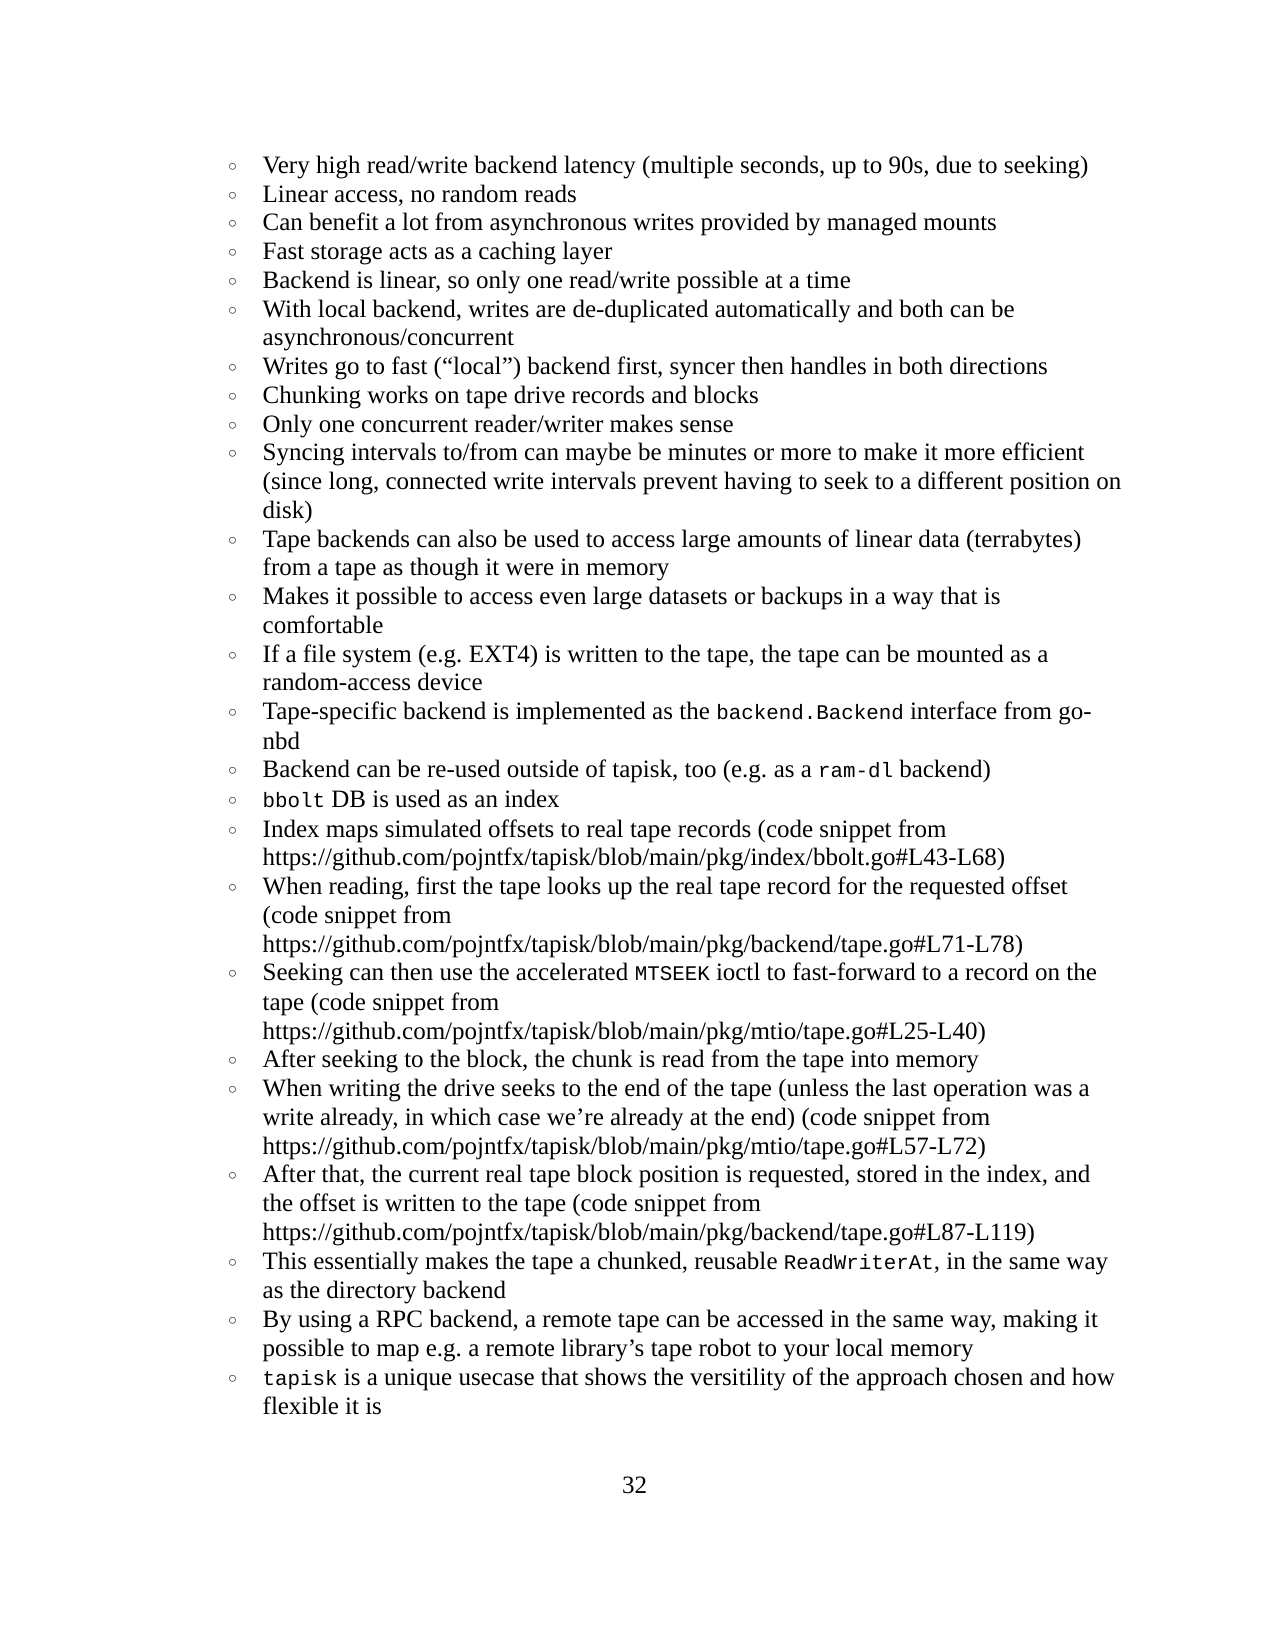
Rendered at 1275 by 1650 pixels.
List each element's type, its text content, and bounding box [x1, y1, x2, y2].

list After that, the current real tape block position is requested, stored in the index, and the offset is written to the tape (code snippet from https://github.com/pojntfx/tapisk/blob/main/pkg/backend/tape.go#L87-L119) [225, 1159, 1125, 1246]
list When reading, first the tape looks up the real tape record for the requested offset (code snippet from https://github.com/pojntfx/tapisk/blob/main/pkg/backend/tape.go#L71-L78) [225, 871, 1125, 957]
list Tape backends can also be used to access large amounts of linear data (terrabytes) from a tape as though it were in memory [225, 524, 1125, 581]
list Linear access, no random reads [225, 179, 1125, 207]
list By using a RPC backend, a remote tape can be accessed in the same way, making it possible to map e.g. a remote library’s tape robot to your local memory [225, 1304, 1125, 1362]
list Chunking works on tape drive records and blocks [225, 380, 1125, 409]
list With local backend, writes are de-duplicated automatically and both can be asynchronous/concurrent [225, 294, 1125, 351]
list Index maps simulated offsets to real tape records (code snippet from https://github.com/pojntfx/tapisk/blob/main/pkg/index/bbolt.go#L43-L68) [225, 814, 1125, 871]
list Fast storage acts as a caching layer [225, 236, 1125, 265]
list tapisk is a unique usecase that shows the versitility of the approach chosen and how flexible it is [225, 1362, 1125, 1420]
list After seeking to the block, the chunk is read from the tape into memory [225, 1044, 1125, 1073]
list Very high read/write backend latency (multiple seconds, up to 90s, due to seeking) [225, 150, 1125, 179]
list This essentially makes the tape a chunked, reusable ReadWriterAt, in the same way as the directory backend [225, 1246, 1125, 1304]
list Seeking can then use the accelerated MTSEEK ioctl to fast-forward to a record on the tape (code snippet from https://github.com/pojntfx/tapisk/blob/main/pkg/mtio/tape.go#L25-L40) [225, 957, 1125, 1044]
list When writing the drive seeks to the end of the tape (unless the last operation was a write already, in which case we’re already at the end) (code snippet from https://github.com/pojntfx/tapisk/blob/main/pkg/mtio/tape.go#L57-L72) [225, 1073, 1125, 1159]
list Only one concurrent reader/writer makes sense [225, 409, 1125, 437]
list Tape-specific backend is implemented as the backend.Backend interface from go-nbd [225, 696, 1125, 754]
list Makes it possible to access even large datasets or backups in a way that is comfortable [225, 581, 1125, 639]
list Backend can be re-used outside of tapisk, too (e.g. as a ram-dl backend) [225, 754, 1125, 784]
list Backend is linear, so only one read/write possible at a time [225, 265, 1125, 294]
list Writes go to fast (“local”) backend first, syncer then handles in both directions [225, 351, 1125, 380]
list Can benefit a lot from asynchronous writes provided by managed mounts [225, 207, 1125, 236]
list Syncing intervals to/from can maybe be minutes or more to make it more efficient (since long, connected write intervals prevent having to seek to a different position on disk) [225, 437, 1125, 524]
list If a file system (e.g. EXT4) is written to the tape, the tape can be mounted as a random-access device [225, 639, 1125, 696]
list bbolt DB is used as an index [225, 784, 1125, 814]
